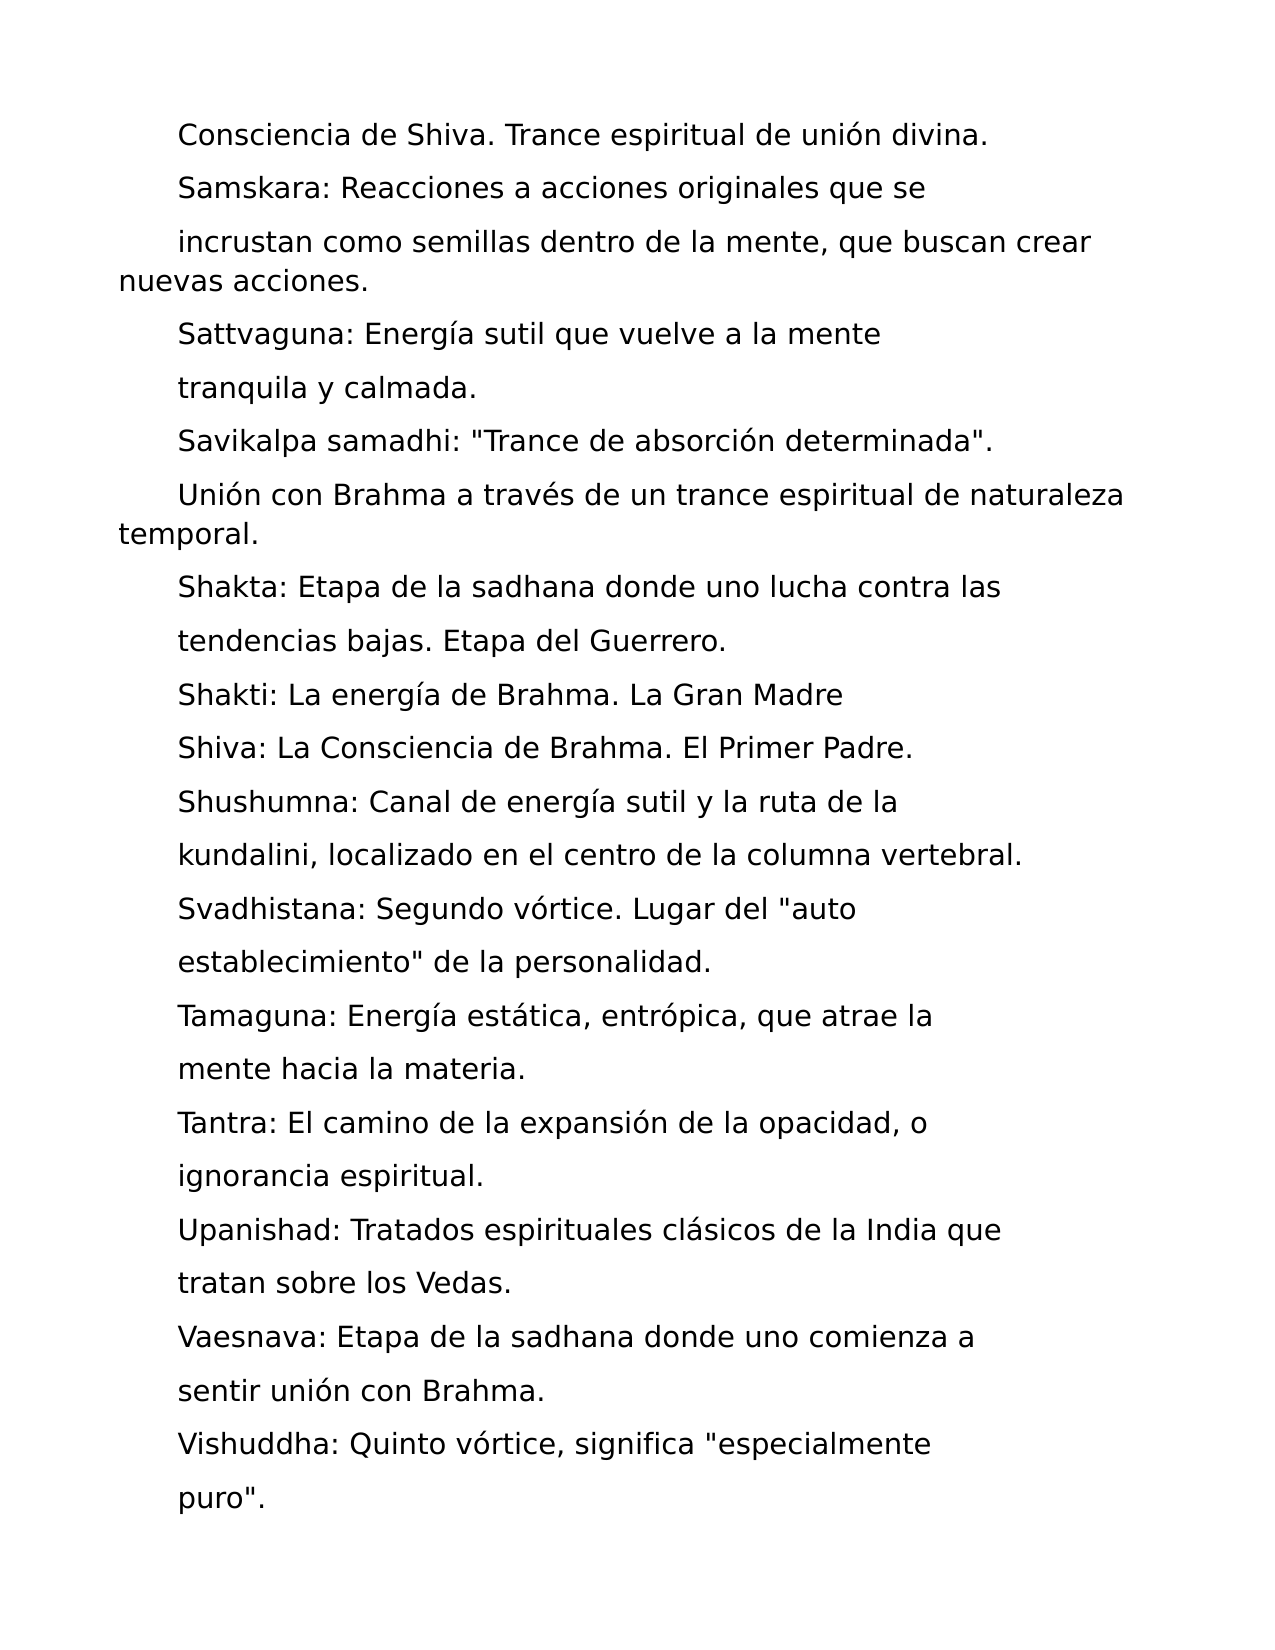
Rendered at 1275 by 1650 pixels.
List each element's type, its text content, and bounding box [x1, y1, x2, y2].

text Vaesnava: Etapa de la sadhana donde uno comienza a [118, 1320, 1157, 1354]
text Shakti: La energía de Brahma. La Gran Madre [118, 678, 1157, 712]
text Shakta: Etapa de la sadhana donde uno lucha contra las [118, 571, 1157, 605]
text tendencias bajas. Etapa del Guerrero. [118, 624, 1157, 658]
text Svadhistana: Segundo vórtice. Lugar del "auto [118, 892, 1157, 926]
text Shiva: La Consciencia de Brahma. El Primer Padre. [118, 731, 1157, 765]
text tranquila y calmada. [118, 371, 1157, 405]
text puro". [118, 1481, 1157, 1515]
text Sattvaguna: Energía sutil que vuelve a la mente [118, 318, 1157, 352]
text sentir unión con Brahma. [118, 1374, 1157, 1408]
text Vishuddha: Quinto vórtice, significa "especialmente [118, 1427, 1157, 1461]
text Unión con Brahma a través de un trance espiritual de naturaleza temporal. [118, 478, 1157, 551]
text tratan sobre los Vedas. [118, 1267, 1157, 1301]
text Tantra: El camino de la expansión de la opacidad, o [118, 1106, 1157, 1140]
text mente hacia la materia. [118, 1053, 1157, 1087]
text kundalini, localizado en el centro de la columna vertebral. [118, 838, 1157, 872]
text incrustan como semillas dentro de la mente, que buscan crear nuevas acciones. [118, 225, 1157, 298]
text Consciencia de Shiva. Trance espiritual de unión divina. [118, 118, 1157, 152]
text Tamaguna: Energía estática, entrópica, que atrae la [118, 999, 1157, 1033]
text Upanishad: Tratados espirituales clásicos de la India que [118, 1213, 1157, 1247]
text Savikalpa samadhi: "Trance de absorción determinada". [118, 425, 1157, 459]
text ignorancia espiritual. [118, 1160, 1157, 1194]
text establecimiento" de la personalidad. [118, 946, 1157, 979]
text Shushumna: Canal de energía sutil y la ruta de la [118, 785, 1157, 819]
text Samskara: Reacciones a acciones originales que se [118, 172, 1157, 206]
